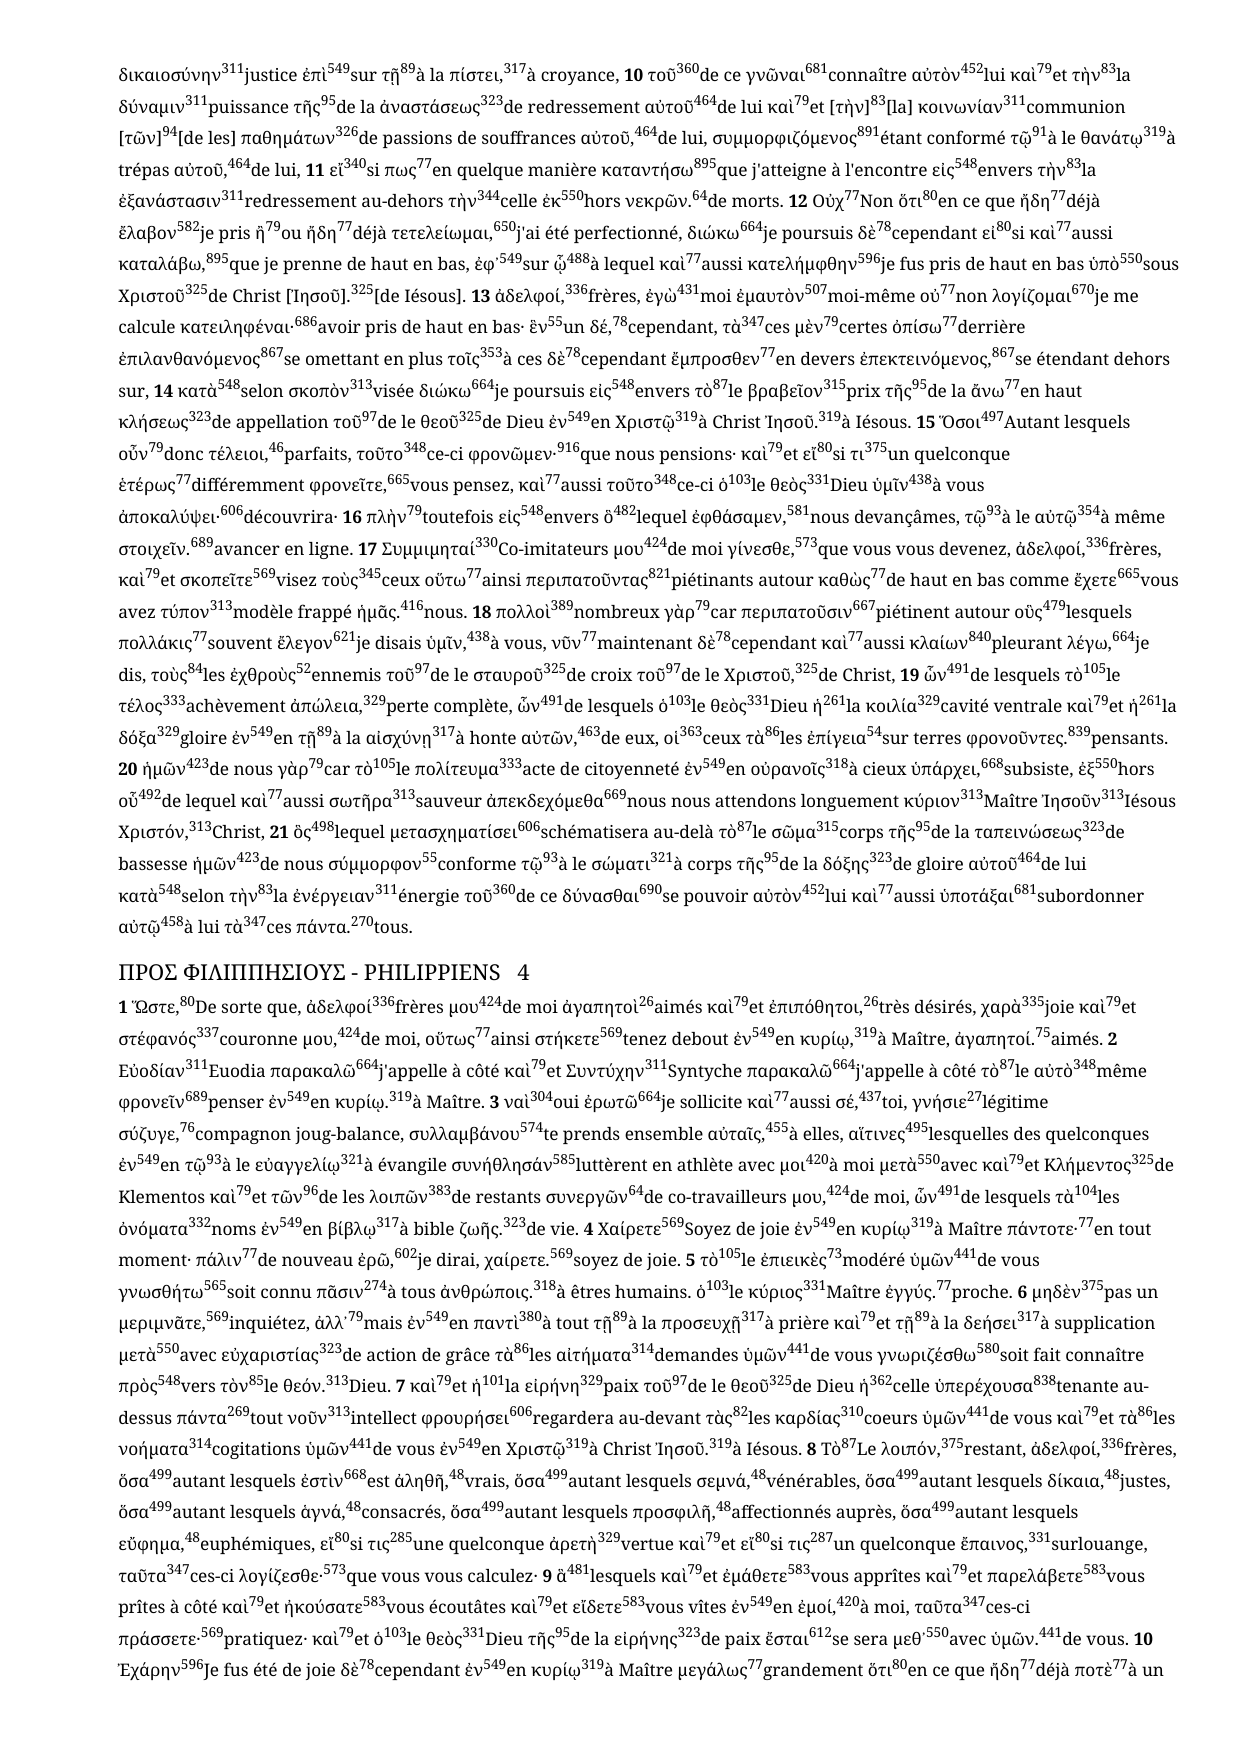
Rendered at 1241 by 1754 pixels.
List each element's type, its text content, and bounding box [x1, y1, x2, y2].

text 1 Τὸ87Le λοιπόν,375restant, ἀδελφοί336frères μου,424de moi, χαίρετε569soyez de joie ἐν549en κυρίῳ.319à Maître. τὰ86les αὐτὰ347mêmes γράφειν689grapher ὑμῖν438à vous ἐμοὶ420à moi μὲν79certes οὐκ77non ὀκνηρόν,49paresseux, ὑμῖν438à vous δὲ78cependant ἀσφαλές.49sécurisant. 2 Βλέπετε569Regardez τοὺς84les κύνας,312chiens, βλέπετε569regardez τοὺς84les κακοὺς3malicieux ἐργάτας,312travailleurs, βλέπετε569regardez τὴν83la κατατομήν.311scission de haut en bas. 3 ἡμεῖς430nous γάρ79car ἐσμεν663nous sommes ἡ101la περιτομή,329circoncision, οἱ363ceux πνεύματι321à souffle θεοῦ325de Dieu λατρεύοντες839adorants καὶ79et καυχώμενοι866se vantants ἐν549en Χριστῷ319à Christ Ἰησοῦ319à Iésous καὶ79et οὐκ77non ἐν549en σαρκὶ317à chair πεποιθότες,782ayants persuadés, 4 καίπερ79et certes ἐγὼ431moi ἔχων840ayant πεποίθησιν311confiance καὶ77aussi ἐν549en σαρκί.317à chair. Εἴ80Si τις287un quelconque δοκεῖ668estime ἄλλος390autre πεποιθέναι686avoir persuadé ἐν549en σαρκί,317à chair, ἐγὼ431moi μᾶλλον·77davantage· 5 περιτομῇ317à circoncision ὀκταήμερος,47de huitième jour, ἐκ550hors γένους327de genre Ἰσραήλ,325de Israël, φυλῆς323de tribu Βενιαμίν,325de Benyamin, Ἑβραῖος331Hébreu ἐξ550hors Ἑβραίων,324de Hébreux, κατὰ548selon νόμον313loi Φαρισαῖος,331Pharisien, 6 κατὰ548selon ζῆλος315zèle διώκων840poursuivant τὴν83la ἐκκλησίαν,311église, κατὰ548selon δικαιοσύνην311justice τὴν478celle ἐν549en νόμῳ319à loi γενόμενος740se ayant devenu ἄμεμπτος.47sans blâme. 7 [Ἀλλ᾽]79[Mais] ἅτινα499lesquels des quelconques ἦν625était μοι420à moi κέρδη,332gains, ταῦτα347ces-ci ἥγημαι644je m'ai gouverné διὰ548par le fait de τὸν85le Χριστὸν313Christ ζημίαν.311dommage. 8 ἀλλὰ79mais μενοῦνγε340certes donc au moins καὶ77aussi ἡγοῦμαι670je me gouverne πάντα374tous ζημίαν311dommage εἶναι689être διὰ548par le fait de τὸ348ce ὑπερέχον824tenant au-dessus τῆς95de la γνώσεως323de connaissance Χριστοῦ325de Christ Ἰησοῦ325de Iésous τοῦ97de le κυρίου325de Maître μου,424de moi, δι᾽548par le fait de ὃν480lequel τὰ347ces πάντα270tous ἐζημιώθην,596je fus endommagé, καὶ79et ἡγοῦμαι670je me gouverne σκύβαλα,314scybales, ἵνα80afin que Χριστὸν313Christ κερδήσω895que je gagne 9 καὶ79et εὑρεθῶ907que je sois trouvé ἐν549en αὐτῷ,458à lui, μὴ79ne pas ἔχων840ayant ἐμὴν216mienne δικαιοσύνην311justice τὴν344celle ἐκ550hors νόμου325de loi ἀλλὰ79mais τὴν344celle διὰ550par πίστεως323de croyance Χριστοῦ,325de Christ, τὴν83la ἐκ550hors θεοῦ325de Dieu δικαιοσύνην311justice ἐπὶ549sur τῇ89à la πίστει,317à croyance, 10 τοῦ360de ce γνῶναι681connaître αὐτὸν452lui καὶ79et τὴν83la δύναμιν311puissance τῆς95de la ἀναστάσεως323de redressement αὐτοῦ464de lui καὶ79et [τὴν]83[la] κοινωνίαν311communion [τῶν]94[de les] παθημάτων326de passions de souffrances αὐτοῦ,464de lui, συμμορφιζόμενος891étant conformé τῷ91à le θανάτῳ319à trépas αὐτοῦ,464de lui, 11 εἴ340si πως77en quelque manière καταντήσω895que j'atteigne à l'encontre εἰς548envers τὴν83la ἐξανάστασιν311redressement au-dehors τὴν344celle ἐκ550hors νεκρῶν.64de morts. 12 Οὐχ77Non ὅτι80en ce que ἤδη77déjà ἔλαβον582je pris ἢ79ou ἤδη77déjà τετελείωμαι,650j'ai été perfectionné, διώκω664je poursuis δὲ78cependant εἰ80si καὶ77aussi καταλάβω,895que je prenne de haut en bas, ἐφ᾽549sur ᾧ488à lequel καὶ77aussi κατελήμφθην596je fus pris de haut en bas ὑπὸ550sous Χριστοῦ325de Christ [Ἰησοῦ].325[de Iésous]. 13 ἀδελφοί,336frères, ἐγὼ431moi ἐμαυτὸν507moi-même οὐ77non λογίζομαι670je me calcule κατειληφέναι·686avoir pris de haut en bas· ἓν55un δέ,78cependant, τὰ347ces μὲν79certes ὀπίσω77derrière ἐπιλανθανόμενος867se omettant en plus τοῖς353à ces δὲ78cependant ἔμπροσθεν77en devers ἐπεκτεινόμενος,867se étendant dehors sur, 14 κατὰ548selon σκοπὸν313visée διώκω664je poursuis εἰς548envers τὸ87le βραβεῖον315prix τῆς95de la ἄνω77en haut κλήσεως323de appellation τοῦ97de le θεοῦ325de Dieu ἐν549en Χριστῷ319à Christ Ἰησοῦ.319à Iésous. 15 Ὅσοι497Autant lesquels οὖν79donc τέλειοι,46parfaits, τοῦτο348ce-ci φρονῶμεν·916que nous pensions· καὶ79et εἴ80si τι375un quelconque ἑτέρως77différemment φρονεῖτε,665vous pensez, καὶ77aussi τοῦτο348ce-ci ὁ103le θεὸς331Dieu ὑμῖν438à vous ἀποκαλύψει·606découvrira· 16 πλὴν79toutefois εἰς548envers ὃ482lequel ἐφθάσαμεν,581nous devançâmes, τῷ93à le αὐτῷ354à même στοιχεῖν.689avancer en ligne. 17 Συμμιμηταί330Co-imitateurs μου424de moi γίνεσθε,573que vous vous devenez, ἀδελφοί,336frères, καὶ79et σκοπεῖτε569visez τοὺς345ceux οὕτω77ainsi περιπατοῦντας821piétinants autour καθὼς77de haut en bas comme ἔχετε665vous avez τύπον313modèle frappé ἡμᾶς.416nous. 18 πολλοὶ389nombreux γὰρ79car περιπατοῦσιν667piétinent autour οὓς479lesquels πολλάκις77souvent ἔλεγον621je disais ὑμῖν,438à vous, νῦν77maintenant δὲ78cependant καὶ77aussi κλαίων840pleurant λέγω,664je dis, τοὺς84les ἐχθροὺς52ennemis τοῦ97de le σταυροῦ325de croix τοῦ97de le Χριστοῦ,325de Christ, 19 ὧν491de lesquels τὸ105le τέλος333achèvement ἀπώλεια,329perte complète, ὧν491de lesquels ὁ103le θεὸς331Dieu ἡ261la κοιλία329cavité ventrale καὶ79et ἡ261la δόξα329gloire ἐν549en τῇ89à la αἰσχύνῃ317à honte αὐτῶν,463de eux, οἱ363ceux τὰ86les ἐπίγεια54sur terres φρονοῦντες.839pensants. 20 ἡμῶν423de nous γὰρ79car τὸ105le πολίτευμα333acte de citoyenneté ἐν549en οὐρανοῖς318à cieux ὑπάρχει,668subsiste, ἐξ550hors οὗ492de lequel καὶ77aussi σωτῆρα313sauveur ἀπεκδεχόμεθα669nous nous attendons longuement κύριον313Maître Ἰησοῦν313Iésous Χριστόν,313Christ, 21 ὃς498lequel μετασχηματίσει606schématisera au-delà τὸ87le σῶμα315corps τῆς95de la ταπεινώσεως323de bassesse ἡμῶν423de nous σύμμορφον55conforme τῷ93à le σώματι321à corps τῆς95de la δόξης323de gloire αὐτοῦ464de lui κατὰ548selon τὴν83la ἐνέργειαν311énergie τοῦ360de ce δύνασθαι690se pouvoir αὐτὸν452lui καὶ77aussi ὑποτάξαι681subordonner αὐτῷ458à lui τὰ347ces πάντα.270tous. [118, 59, 1181, 939]
text ΠΡΟΣ ΦΙΛΙΠΠΗΣΙΟΥΣ - PHILIPPIENS 4 [118, 957, 1181, 987]
text 1 Ὥστε,80De sorte que, ἀδελφοί336frères μου424de moi ἀγαπητοὶ26aimés καὶ79et ἐπιπόθητοι,26très désirés, χαρὰ335joie καὶ79et στέφανός337couronne μου,424de moi, οὕτως77ainsi στήκετε569tenez debout ἐν549en κυρίῳ,319à Maître, ἀγαπητοί.75aimés. 2 Εὐοδίαν311Euodia παρακαλῶ664j'appelle à côté καὶ79et Συντύχην311Syntyche παρακαλῶ664j'appelle à côté τὸ87le αὐτὸ348même φρονεῖν689penser ἐν549en κυρίῳ.319à Maître. 3 ναὶ304oui ἐρωτῶ664je sollicite καὶ77aussi σέ,437toi, γνήσιε27légitime σύζυγε,76compagnon joug-balance, συλλαμβάνου574te prends ensemble αὐταῖς,455à elles, αἵτινες495lesquelles des quelconques ἐν549en τῷ93à le εὐαγγελίῳ321à évangile συνήθλησάν585luttèrent en athlète avec μοι420à moi μετὰ550avec καὶ79et Κλήμεντος325de Klementοs καὶ79et τῶν96de les λοιπῶν383de restants συνεργῶν64de co-travailleurs μου,424de moi, ὧν491de lesquels τὰ104les ὀνόματα332noms ἐν549en βίβλῳ317à bible ζωῆς.323de vie. 4 Χαίρετε569Soyez de joie ἐν549en κυρίῳ319à Maître πάντοτε·77en tout moment· πάλιν77de nouveau ἐρῶ,602je dirai, χαίρετε.569soyez de joie. 5 τὸ105le ἐπιεικὲς73modéré ὑμῶν441de vous γνωσθήτω565soit connu πᾶσιν274à tous ἀνθρώποις.318à êtres humains. ὁ103le κύριος331Maître ἐγγύς.77proche. 6 μηδὲν375pas un μεριμνᾶτε,569inquiétez, ἀλλ᾽79mais ἐν549en παντὶ380à tout τῇ89à la προσευχῇ317à prière καὶ79et τῇ89à la δεήσει317à supplication μετὰ550avec εὐχαριστίας323de action de grâce τὰ86les αἰτήματα314demandes ὑμῶν441de vous γνωριζέσθω580soit fait connaître πρὸς548vers τὸν85le θεόν.313Dieu. 7 καὶ79et ἡ101la εἰρήνη329paix τοῦ97de le θεοῦ325de Dieu ἡ362celle ὑπερέχουσα838tenante au-dessus πάντα269tout νοῦν313intellect φρουρήσει606regardera au-devant τὰς82les καρδίας310coeurs ὑμῶν441de vous καὶ79et τὰ86les νοήματα314cogitations ὑμῶν441de vous ἐν549en Χριστῷ319à Christ Ἰησοῦ.319à Iésous. 8 Τὸ87Le λοιπόν,375restant, ἀδελφοί,336frères, ὅσα499autant lesquels ἐστὶν668est ἀληθῆ,48vrais, ὅσα499autant lesquels σεμνά,48vénérables, ὅσα499autant lesquels δίκαια,48justes, ὅσα499autant lesquels ἁγνά,48consacrés, ὅσα499autant lesquels προσφιλῆ,48affectionnés auprès, ὅσα499autant lesquels εὔφημα,48euphémiques, εἴ80si τις285une quelconque ἀρετὴ329vertue καὶ79et εἴ80si τις287un quelconque ἔπαινος,331surlouange, ταῦτα347ces-ci λογίζεσθε·573que vous vous calculez· 9 ἃ481lesquels καὶ79et ἐμάθετε583vous apprîtes καὶ79et παρελάβετε583vous prîtes à côté καὶ79et ἠκούσατε583vous écoutâtes καὶ79et εἴδετε583vous vîtes ἐν549en ἐμοί,420à moi, ταῦτα347ces-ci πράσσετε·569pratiquez· καὶ79et ὁ103le θεὸς331Dieu τῆς95de la εἰρήνης323de paix ἔσται612se sera μεθ᾽550avec ὑμῶν.441de vous. 10 Ἐχάρην596Je fus été de joie δὲ78cependant ἐν549en κυρίῳ319à Maître μεγάλως77grandement ὅτι80en ce que ἤδη77déjà ποτὲ77à un moment ἀνεθάλετε583vous poussâtes de bas en haut τὸ348ce ὑπὲρ550au-dessus ἐμοῦ424de moi φρονεῖν,689penser, ἐφ᾽549sur ᾧ488à lequel καὶ77aussi ἐφρονεῖτε,622vous pensiez, ἠκαιρεῖσθε628vous vous manquiez d'occasion δέ.78cependant. 11 οὐχ77non ὅτι80en ce que καθ᾽548selon ὑστέρησιν311insuffisance λέγω,664je dis, ἐγὼ431moi γὰρ79car ἔμαθον582j'appris ἐν549en οἷς487à lesquels εἰμι664je suis αὐτάρκης47autosuffisant εἶναι.689être. 12 οἶδα638j'ai su καὶ79et ταπεινοῦσθαι,692être baissé, οἶδα638j'ai su καὶ79et περισσεύειν·689surabonder· ἐν549en παντὶ380à tout καὶ79et ἐν549en πᾶσιν379à tous μεμύημαι,650j'ai été initié, καὶ79et χορτάζεσθαι692être fourragé καὶ79et πεινᾶν689avoir faim καὶ79et περισσεύειν689surabonder καὶ79et ὑστερεῖσθαι·692être manqué· 13 πάντα374tous ἰσχύω664j'ai la ténacité ἐν549en τῷ352à celui ἐνδυναμοῦντί828à fortifiant dans με.417moi. 14 Πλὴν79Toutefois καλῶς77bellement ἐποιήσατε583vous fîtes συγκοινωνήσαντές720ayants communiés avec μου424de moi τῇ89à la θλίψει.317à oppression. 15 οἴδατε639vous avez su δὲ78cependant καὶ77aussi ὑμεῖς,447vous, Φιλιππήσιοι,336Philippiens, ὅτι80en ce que ἐν549en ἀρχῇ317à origine τοῦ99de le εὐαγγελίου,327de évangile, ὅτε77lorsque ἐξῆλθον582je sortis ἀπὸ550au loin Μακεδονίας,323de Macédoine, οὐδεμία285aucune μοι420à moi ἐκκλησία329église ἐκοινώνησεν586communia εἰς548envers λόγον313discours δόσεως323de donation καὶ79et λήμψεως323de réception εἰ551si μὴ77ne pas ὑμεῖς447vous μόνοι,131seuls, 16 ὅτι80en ce que καὶ77aussi ἐν549en Θεσσαλονίκῃ317à Thessalonique καὶ79et ἅπαξ77une fois καὶ79et δὶς77doublement εἰς548envers τὴν83la χρείαν311besoin μοι420à moi ἐπέμψατε.583vous mandâtes. 17 οὐχ77non ὅτι80en ce que ἐπιζητῶ664je surcherche τὸ87le δόμα,315dons, ἀλλ᾽79mais ἐπιζητῶ664je surcherche τὸν85le καρπὸν313fruit τὸν346celui πλεονάζοντα822faisant plus nombreux εἰς548envers λόγον313discours ὑμῶν.441de vous. 18 ἀπέχω664je tiens au loin δὲ78cependant πάντα374tous καὶ79et περισσεύω·664je surabonde· πεπλήρωμαι650j'ai été fait plénitude δεξάμενος740se ayant accepté παρὰ550à côté Ἐπαφροδίτου325de Épaphrodite τὰ347ces παρ᾽550à côté ὑμῶν,441de vous, ὀσμὴν311odeur εὐωδίας,323de odeur de bien, θυσίαν311sacrifice δεκτήν,2acceptable, εὐάρεστον51bien agréable τῷ91à le θεῷ.319à Dieu. 19 ὁ103le δὲ78cependant θεός331Dieu μου424de moi πληρώσει606fera plénitude πᾶσαν267toute χρείαν311besoin ὑμῶν441de vous κατὰ548selon τὸ87le πλοῦτος315richesse αὐτοῦ464de lui ἐν549en δόξῃ317à gloire ἐν549en Χριστῷ319à Christ Ἰησοῦ.319à Iésous. 20 τῷ91à le δὲ78cependant θεῷ319à Dieu καὶ79et πατρὶ319à père ἡμῶν423de nous ἡ101la δόξα329gloire εἰς548envers τοὺς84les αἰῶνας312ères τῶν96de les αἰώνων,324de ères, ἀμήν.304amen. 21 Ἀσπάσασθε557Que vous vous saluez πάντα269tout ἅγιον53saint ἐν549en Χριστῷ319à Christ Ἰησοῦ.319à Iésous. ἀσπάζονται673se saluent ὑμᾶς436vous οἱ102les σὺν549avec ἐμοὶ420à moi ἀδελφοί.330frères. 22 ἀσπάζονται673se saluent ὑμᾶς436vous πάντες286tous οἱ102les ἅγιοι,70saints, μάλιστα77surtout δὲ78cependant οἱ363ceux ἐκ550hors τῆς95de la Καίσαρος325de Kaesar οἰκίας.323de maison d'habitation. 23 Ἡ101La χάρις329grâce τοῦ97de le κυρίου325de Maître Ἰησοῦ325de Iésous Χριστοῦ325de Christ μετὰ550avec τοῦ99de le πνεύματος327de souffle ὑμῶν,441de vous, ἀμήν.304amen. [118, 992, 1181, 1682]
